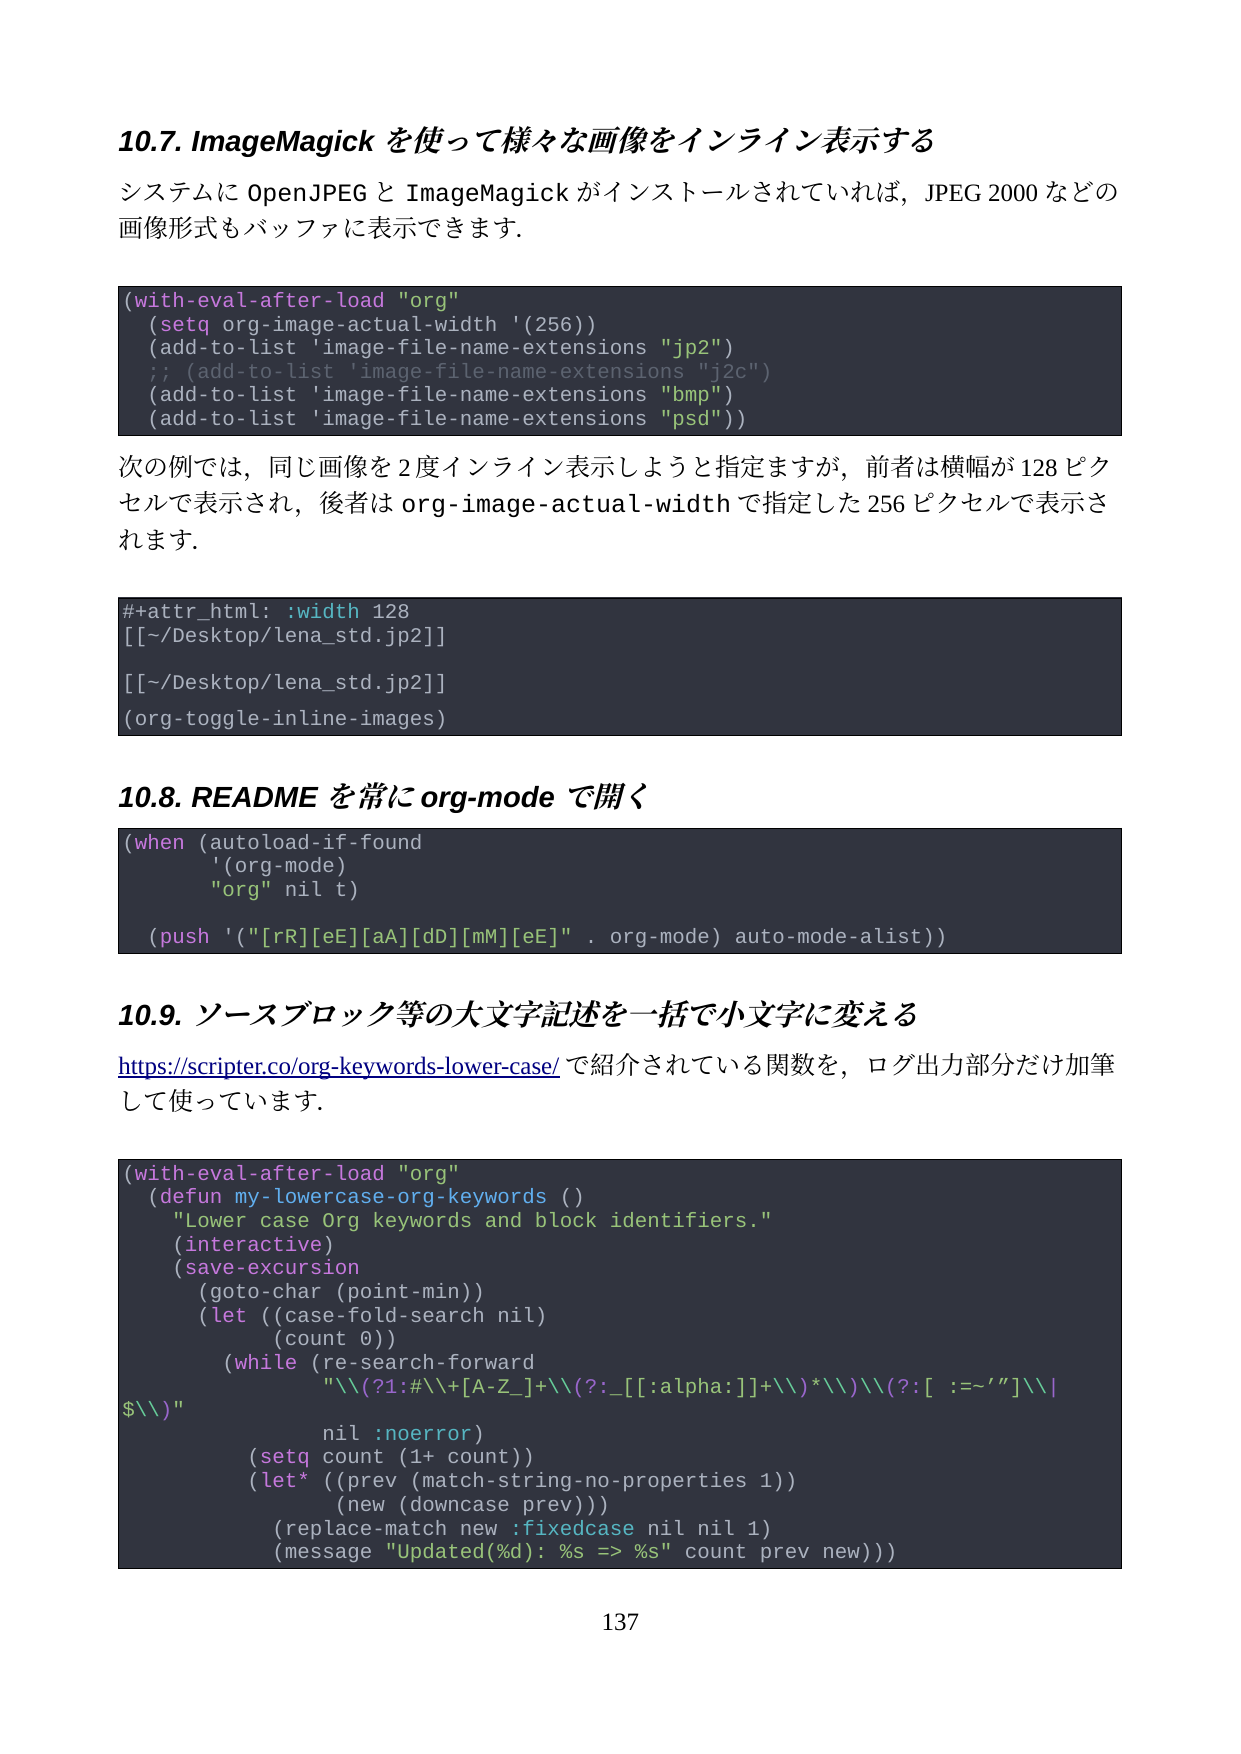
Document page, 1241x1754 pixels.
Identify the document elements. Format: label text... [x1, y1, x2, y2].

text (add-to-list 'image-file-name-extensions "psd")) [119, 404, 1121, 435]
text (while (re-search-forward [119, 1348, 1121, 1372]
text nil :noerror) [119, 1419, 1121, 1443]
text システムに OpenJPEG と ImageMagick がインストールされていれば，JPEG 2000 などの画像形式もバッファに表示できます． [118, 172, 1122, 273]
text [[~/Desktop/lena_std.jp2]] [119, 621, 1121, 645]
text (setq org-image-actual-width '(256)) [119, 309, 1121, 333]
text https://scripter.co/org-keywords-lower-case/ で紹介されている関数を，ログ出力部分だけ加筆して使っています． [118, 1046, 1122, 1146]
text (add-to-list 'image-file-name-extensions "bmp") [119, 381, 1121, 404]
text (goto-char (point-min)) [119, 1277, 1121, 1301]
subtitle README を常に org-mode で開く [118, 773, 1122, 815]
text #+attr_html: :width 128 [119, 599, 1121, 621]
text (save-excursion [119, 1253, 1121, 1277]
text (count 0)) [119, 1324, 1121, 1348]
text (setq count (1+ count)) [119, 1443, 1121, 1466]
text (org-toggle-inline-images) [119, 704, 1121, 735]
text (add-to-list 'image-file-name-extensions "jp2") [119, 333, 1121, 357]
text (push '("[rR][eE][aA][dD][mM][eE]" . org-mode) auto-mode-alist)) [119, 922, 1121, 953]
text "Lower case Org keywords and block identifiers." [119, 1206, 1121, 1230]
text (with-eval-after-load "org" [119, 1160, 1121, 1182]
text "org" nil t) [119, 875, 1121, 899]
text ;; (add-to-list 'image-file-name-extensions "j2c") [119, 357, 1121, 381]
text "\\(?1:#\\+[A-Z_]+\\(?:_[[:alpha:]]+\\)*\\)\\(?:[ :=~’”]\\|$\\)" [119, 1372, 1121, 1419]
text '(org-mode) [119, 851, 1121, 875]
subtitle ソースブロック等の大文字記述を一括で小文字に変える [118, 991, 1122, 1033]
text (when (autoload-if-found [119, 829, 1121, 851]
text (new (downcase prev))) [119, 1490, 1121, 1513]
text (let ((case-fold-search nil) [119, 1301, 1121, 1324]
text [[~/Desktop/lena_std.jp2]] [119, 668, 1121, 696]
text (defun my-lowercase-org-keywords () [119, 1182, 1121, 1206]
text (message "Updated(%d): %s => %s" count prev new))) [119, 1537, 1121, 1568]
text (with-eval-after-load "org" [119, 287, 1121, 309]
text 次の例では，同じ画像を2度インライン表示しようと指定ますが，前者は横幅が128ピクセルで表示され，後者は org-image-actual-width で指定した256ピクセルで表示されます． [118, 448, 1122, 585]
text (interactive) [119, 1230, 1121, 1253]
text (let* ((prev (match-string-no-properties 1)) [119, 1466, 1121, 1490]
subtitle ImageMagick を使って様々な画像をインライン表示する [118, 118, 1122, 160]
text (replace-match new :fixedcase nil nil 1) [119, 1513, 1121, 1537]
